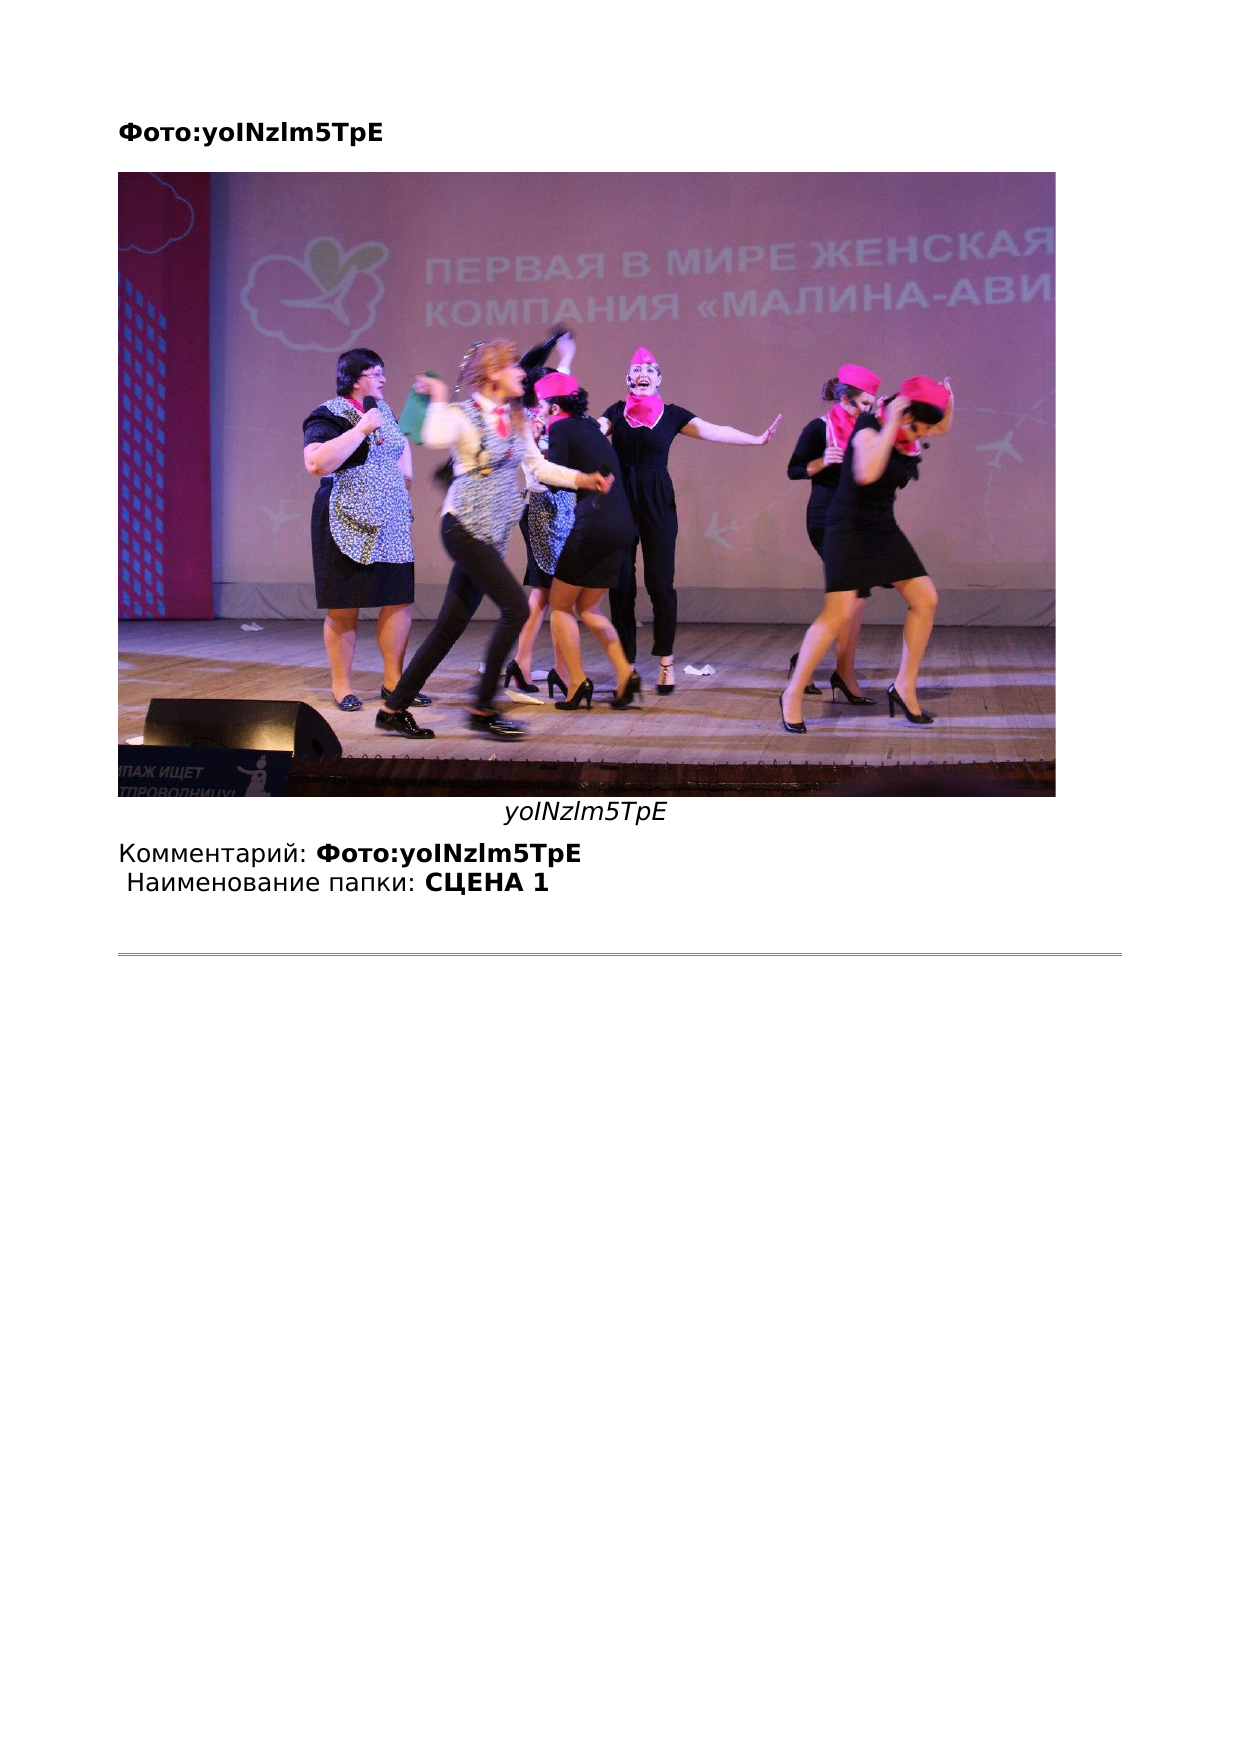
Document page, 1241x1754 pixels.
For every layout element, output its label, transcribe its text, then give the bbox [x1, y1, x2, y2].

text yoINzlm5TpE [118, 797, 1056, 826]
text Комментарий: Фото:yoINzlm5TpE Наименование папки: СЦЕНА 1 [118, 839, 1122, 926]
picture [118, 172, 1056, 797]
subtitle Фото:yoINzlm5TpE [118, 118, 1122, 147]
